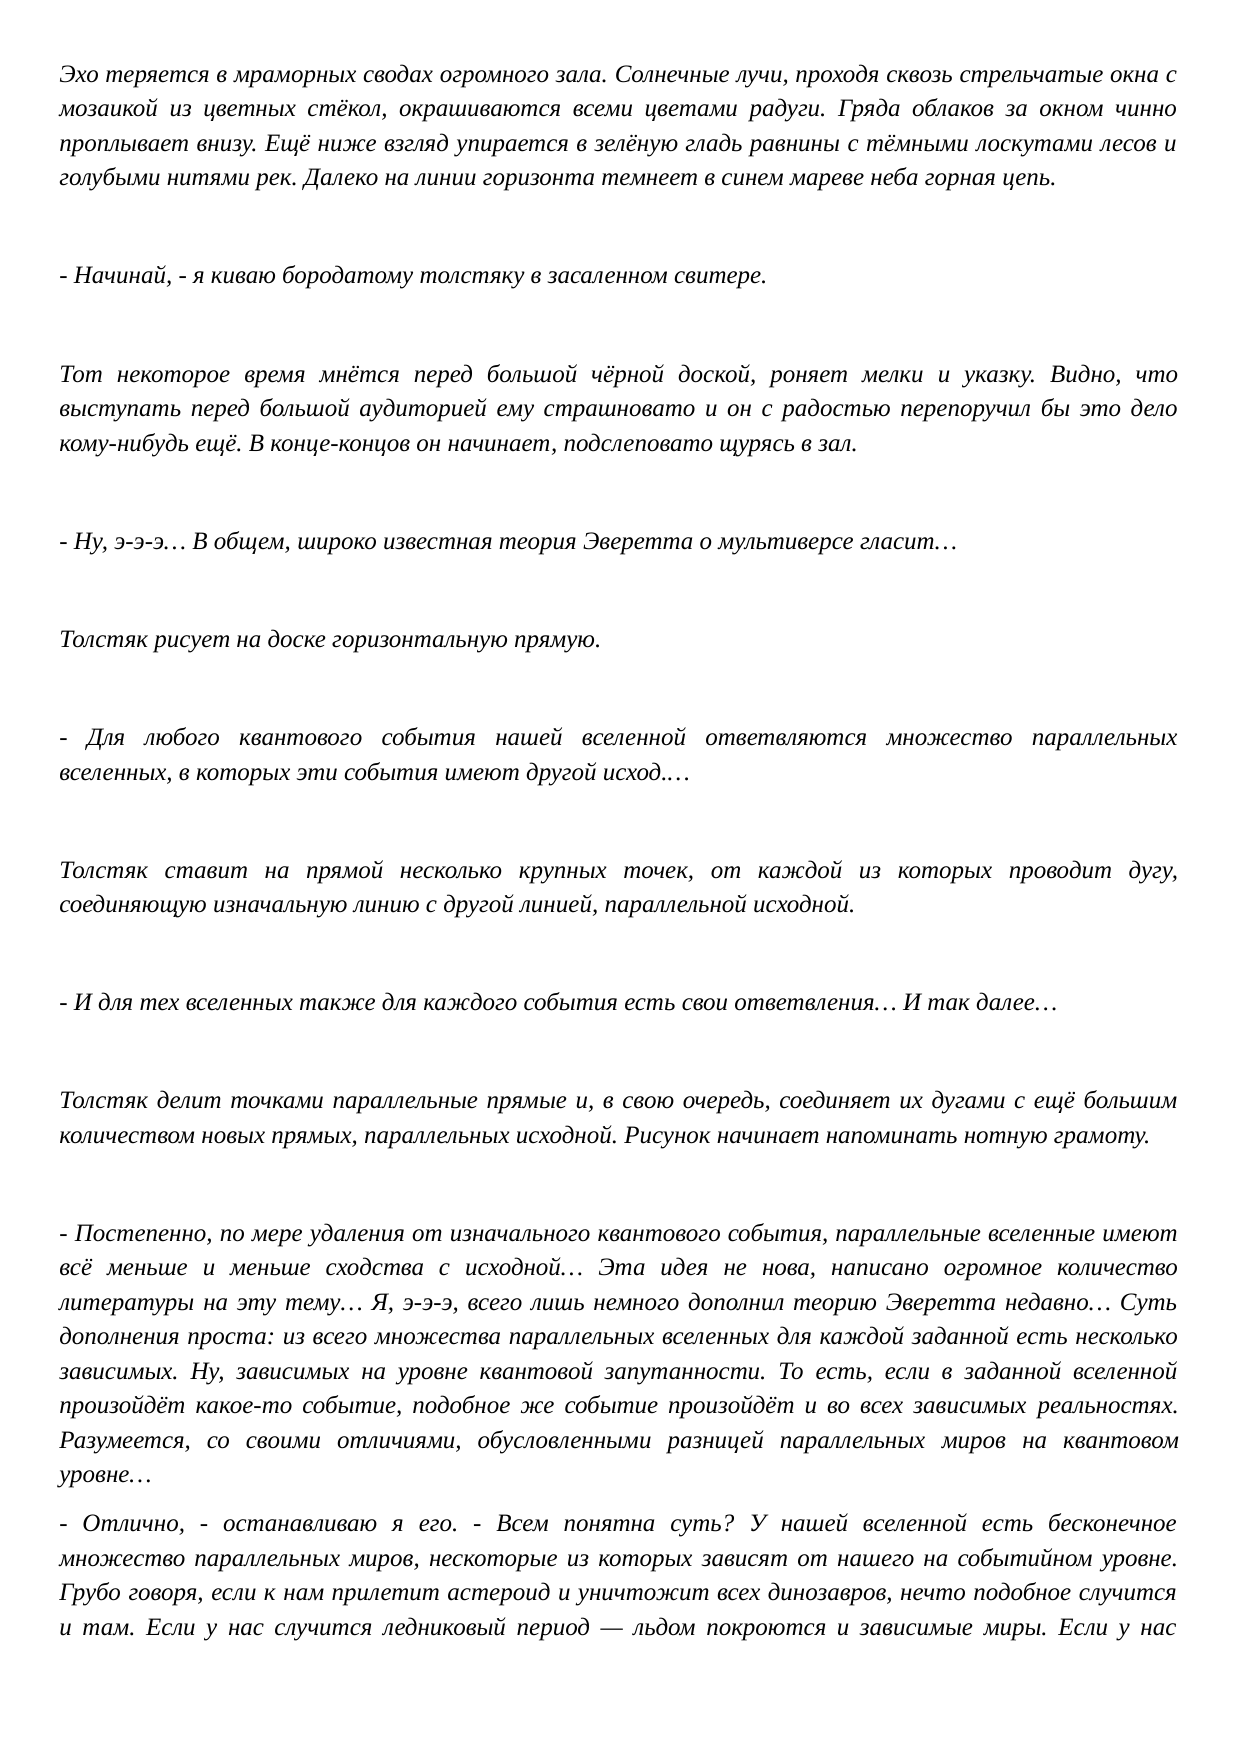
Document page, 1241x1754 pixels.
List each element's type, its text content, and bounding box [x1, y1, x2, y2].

text - Начинай, - я киваю бородатому толстяку в засаленном свитере. [59, 261, 1181, 289]
text Толстяк делит точками параллельные прямые и, в свою очередь, соединяет их дугами с ещё большим количеством новых прямых, параллельных исходной. Рисунок начинает напоминать нотную грамоту. [59, 1085, 1181, 1149]
text - И для тех вселенных также для каждого события есть свои ответвления… И так далее… [59, 987, 1181, 1016]
text - Для любого квантового события нашей вселенной ответвляются множество параллельных вселенных, в которых эти события имеют другой исход.… [59, 722, 1181, 785]
text - Ну, э-э-э… В общем, широко известная теория Эверетта о мультиверсе гласит… [59, 526, 1181, 554]
text Толстяк рисует на доске горизонтальную прямую. [59, 624, 1181, 653]
text Тот некоторое время мнётся перед большой чёрной доской, роняет мелки и указку. Видно, что выступать перед большой аудиторией ему страшновато и он с радостью перепоручил бы это дело кому-нибудь ещё. В конце-концов он начинает, подслеповато щурясь в зал. [59, 359, 1181, 456]
text - Постепенно, по мере удаления от изначального квантового события, параллельные вселенные имеют всё меньше и меньше сходства с исходной… Эта идея не нова, написано огромное количество литературы на эту тему… Я, э-э-э, всего лишь немного дополнил теорию Эверетта недавно… Суть дополнения проста: из всего множества параллельных вселенных для каждой заданной есть несколько зависимых. Ну, зависимых на уровне квантовой запутанности. То есть, если в заданной вселенной произойдёт какое-то событие, подобное же событие произойдёт и во всех зависимых реальностях. Разумеется, со своими отличиями, обусловленными разницей параллельных миров на квантовом уровне… [59, 1218, 1181, 1488]
text - Отлично, - останавливаю я его. - Всем понятна суть? У нашей вселенной есть бесконечное множество параллельных миров, нескоторые из которых зависят от нашего на событийном уровне. Грубо говоря, если к нам прилетит астероид и уничтожит всех динозавров, нечто подобное случится и там. Если у нас случится ледниковый период — льдом покроются и зависимые миры. Если у нас [59, 1508, 1181, 1641]
text Эхо теряется в мраморных сводах огромного зала. Солнечные лучи, проходя сквозь стрельчатые окна с мозаикой из цветных стёкол, окрашиваются всеми цветами радуги. Гряда облаков за окном чинно проплывает внизу. Ещё ниже взгляд упирается в зелёную гладь равнины с тёмными лоскутами лесов и голубыми нитями рек. Далеко на линии горизонта темнеет в синем мареве неба горная цепь. [59, 59, 1181, 191]
text Толстяк ставит на прямой несколько крупных точек, от каждой из которых проводит дугу, соединяющую изначальную линию с другой линией, параллельной исходной. [59, 855, 1181, 918]
